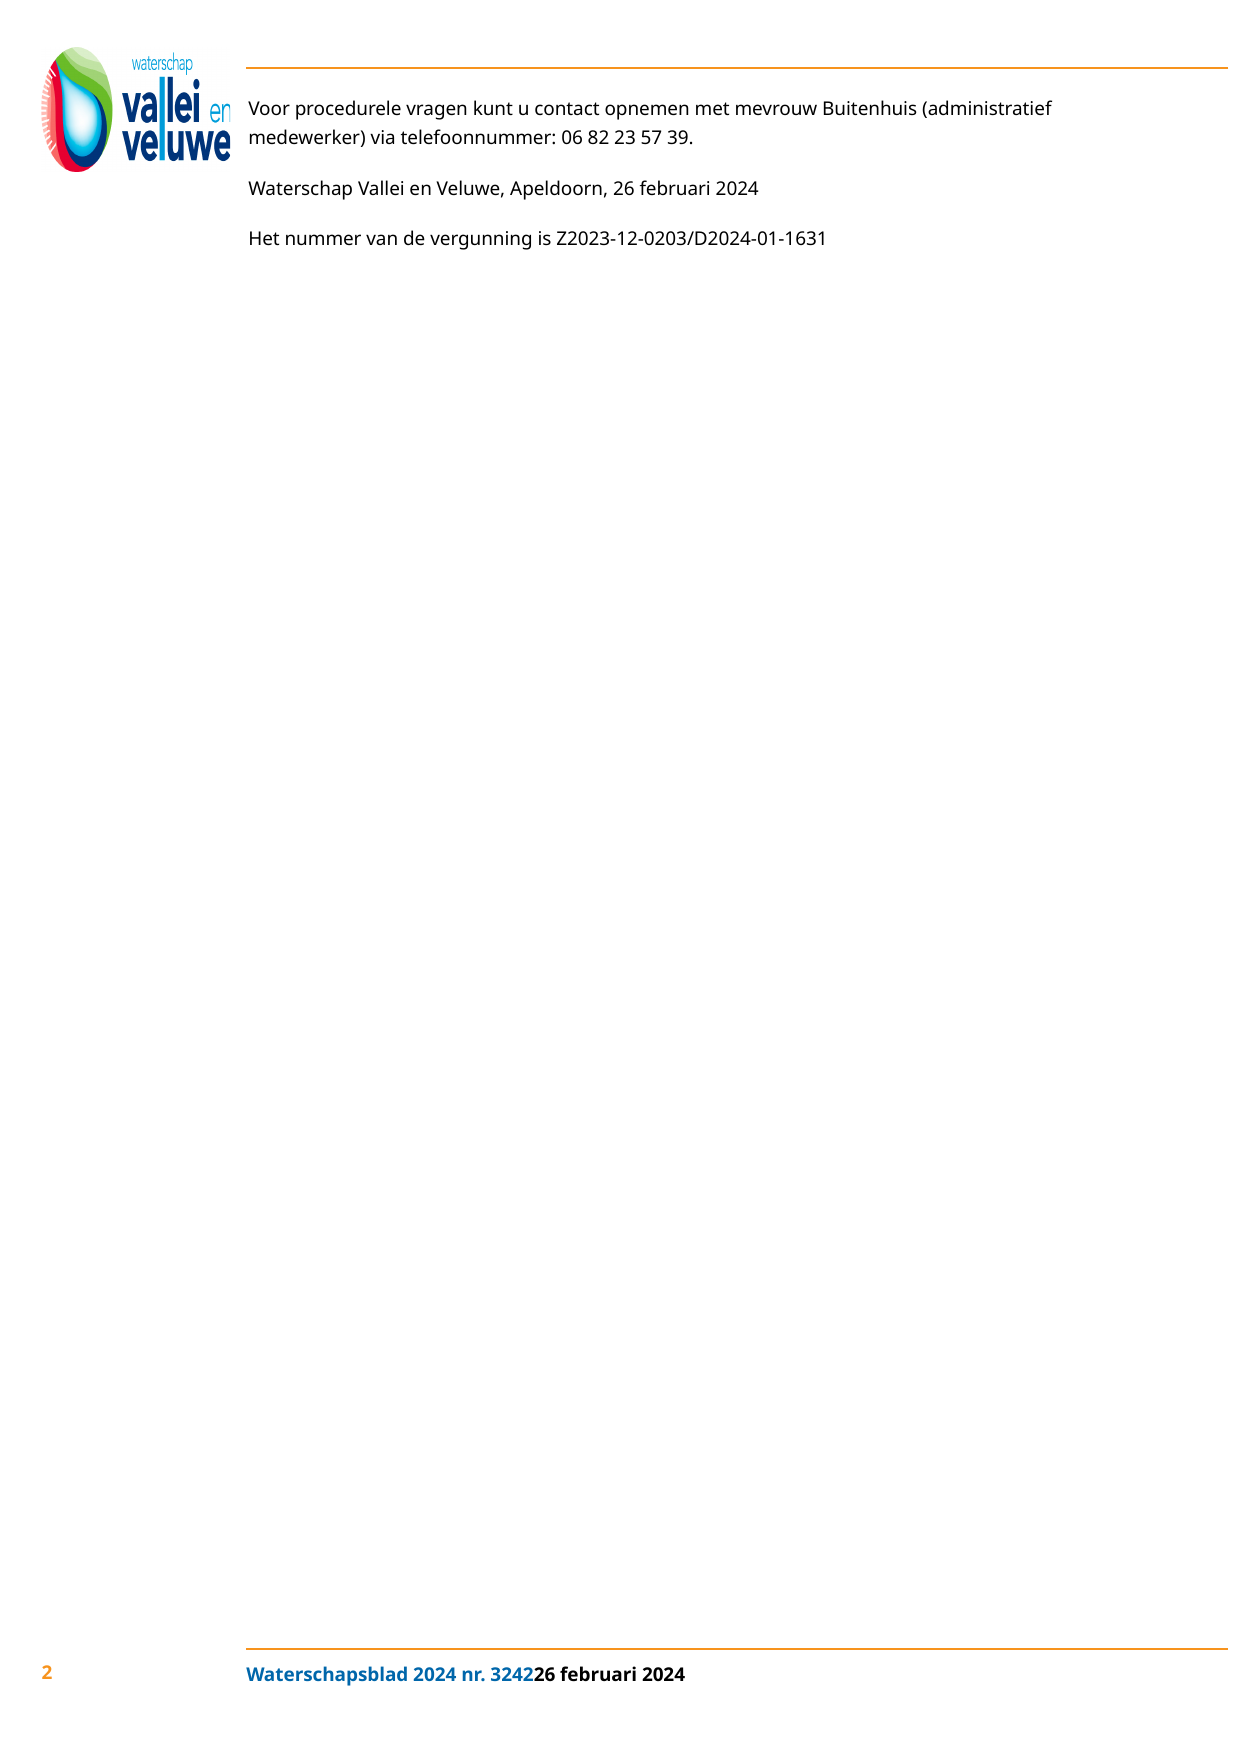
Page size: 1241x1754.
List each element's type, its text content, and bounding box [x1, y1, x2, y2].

picture [41, 47, 231, 172]
text Het nummer van de vergunning is Z2023-12-0203/D2024-01-1631 [248, 225, 1152, 251]
text Waterschap Vallei en Veluwe, Apeldoorn, 26 februari 2024 [248, 175, 1152, 201]
text Voor procedurele vragen kunt u contact opnemen met mevrouw Buitenhuis (administratief medewerker) via telefoonnummer: 06 82 23 57 39. [248, 95, 1152, 150]
